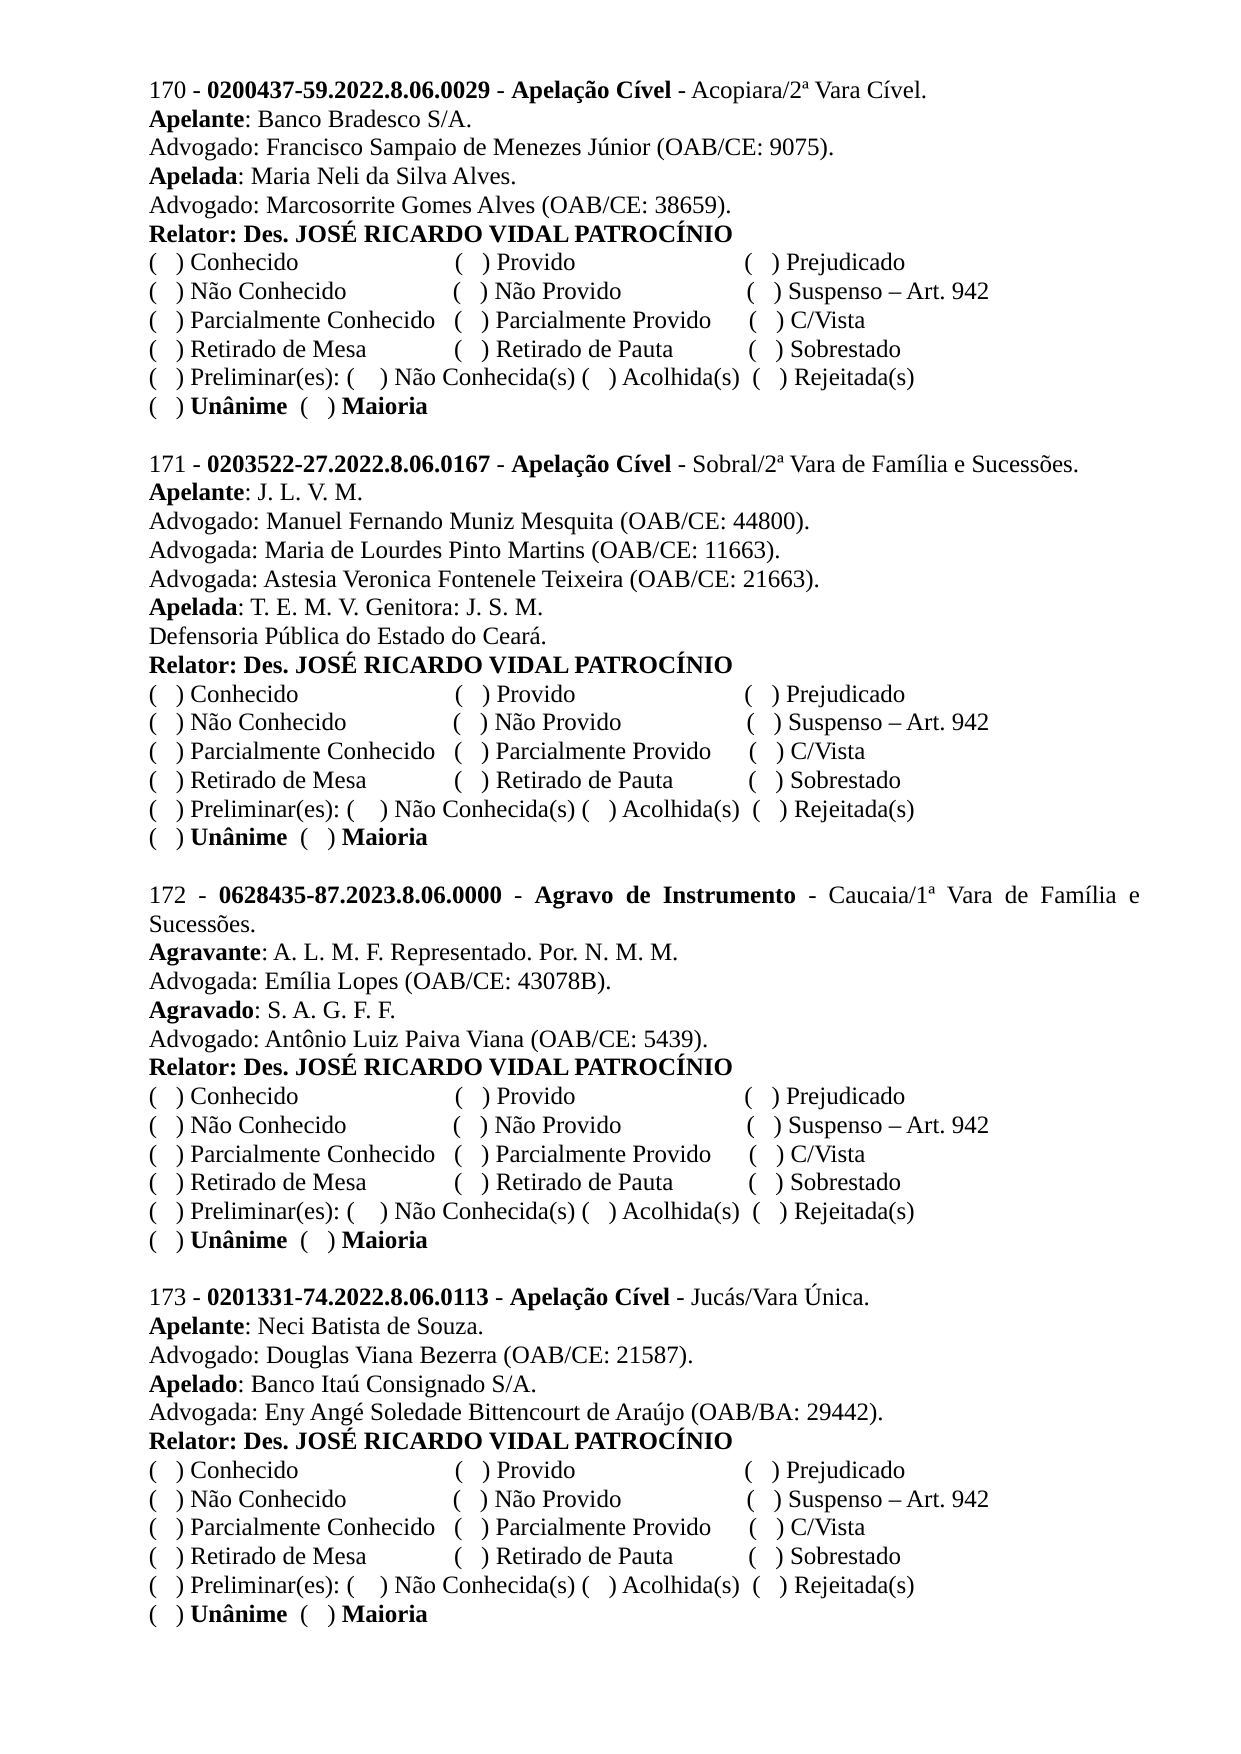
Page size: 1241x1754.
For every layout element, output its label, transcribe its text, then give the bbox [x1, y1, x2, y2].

text ( ) Não Conhecido ( ) Não Provido ( ) Suspenso – Art. 942 [148, 1484, 1158, 1512]
text Advogado: Francisco Sampaio de Menezes Júnior (OAB/CE: 9075). [148, 132, 1140, 161]
text ( ) Retirado de Mesa ( ) Retirado de Pauta ( ) Sobrestado [148, 1541, 1158, 1570]
text ( ) Não Conhecido ( ) Não Provido ( ) Suspenso – Art. 942 [148, 1110, 1158, 1139]
text Advogado: Antônio Luiz Paiva Viana (OAB/CE: 5439). [148, 1024, 1140, 1052]
text ( ) Parcialmente Conhecido ( ) Parcialmente Provido ( ) C/Vista [148, 736, 1158, 765]
text ( ) Parcialmente Conhecido ( ) Parcialmente Provido ( ) C/Vista [148, 305, 1158, 334]
text Advogado: Marcosorrite Gomes Alves (OAB/CE: 38659). [148, 190, 1140, 219]
text Advogada: Eny Angé Soledade Bittencourt de Araújo (OAB/BA: 29442). [148, 1397, 1140, 1426]
text ( ) Retirado de Mesa ( ) Retirado de Pauta ( ) Sobrestado [148, 334, 1158, 362]
text Agravado: S. A. G. F. F. [148, 995, 1140, 1024]
text 173 - 0201331-74.2022.8.06.0113 - Apelação Cível - Jucás/Vara Única. [148, 1282, 1140, 1311]
text Advogado: Douglas Viana Bezerra (OAB/CE: 21587). [148, 1340, 1140, 1369]
text ( ) Preliminar(es): ( ) Não Conhecida(s) ( ) Acolhida(s) ( ) Rejeitada(s) [148, 794, 1158, 822]
text 171 - 0203522-27.2022.8.06.0167 - Apelação Cível - Sobral/2ª Vara de Família e Sucessões. [148, 449, 1140, 477]
text ( ) Preliminar(es): ( ) Não Conhecida(s) ( ) Acolhida(s) ( ) Rejeitada(s) [148, 362, 1158, 391]
text Apelado: Banco Itaú Consignado S/A. [148, 1369, 1140, 1397]
text Apelante: Banco Bradesco S/A. [148, 104, 1140, 132]
text Relator: Des. JOSÉ RICARDO VIDAL PATROCÍNIO [148, 219, 1140, 247]
text ( ) Unânime ( ) Maioria [148, 822, 1158, 851]
text Advogada: Maria de Lourdes Pinto Martins (OAB/CE: 11663). [148, 535, 1140, 564]
text ( ) Retirado de Mesa ( ) Retirado de Pauta ( ) Sobrestado [148, 765, 1158, 794]
text Relator: Des. JOSÉ RICARDO VIDAL PATROCÍNIO [148, 1426, 1140, 1455]
text Advogada: Emília Lopes (OAB/CE: 43078B). [148, 966, 1140, 995]
text ( ) Preliminar(es): ( ) Não Conhecida(s) ( ) Acolhida(s) ( ) Rejeitada(s) [148, 1196, 1158, 1225]
text ( ) Conhecido ( ) Provido ( ) Prejudicado [148, 247, 1141, 276]
text ( ) Unânime ( ) Maioria [148, 1225, 1158, 1254]
text ( ) Unânime ( ) Maioria [148, 1599, 1158, 1627]
text Apelada: Maria Neli da Silva Alves. [148, 161, 1140, 190]
text ( ) Preliminar(es): ( ) Não Conhecida(s) ( ) Acolhida(s) ( ) Rejeitada(s) [148, 1570, 1158, 1599]
text ( ) Não Conhecido ( ) Não Provido ( ) Suspenso – Art. 942 [148, 276, 1158, 305]
text ( ) Parcialmente Conhecido ( ) Parcialmente Provido ( ) C/Vista [148, 1512, 1158, 1541]
text ( ) Não Conhecido ( ) Não Provido ( ) Suspenso – Art. 942 [148, 707, 1158, 736]
text Apelada: T. E. M. V. Genitora: J. S. M. [148, 592, 1140, 621]
text Relator: Des. JOSÉ RICARDO VIDAL PATROCÍNIO [148, 650, 1140, 679]
text Advogada: Astesia Veronica Fontenele Teixeira (OAB/CE: 21663). [148, 564, 1140, 592]
text ( ) Retirado de Mesa ( ) Retirado de Pauta ( ) Sobrestado [148, 1167, 1158, 1196]
text Agravante: A. L. M. F. Representado. Por. N. M. M. [148, 937, 1140, 966]
text Apelante: Neci Batista de Souza. [148, 1311, 1140, 1340]
text 170 - 0200437-59.2022.8.06.0029 - Apelação Cível - Acopiara/2ª Vara Cível. [148, 75, 1140, 104]
text ( ) Conhecido ( ) Provido ( ) Prejudicado [148, 1455, 1141, 1484]
text ( ) Parcialmente Conhecido ( ) Parcialmente Provido ( ) C/Vista [148, 1139, 1158, 1167]
text Relator: Des. JOSÉ RICARDO VIDAL PATROCÍNIO [148, 1052, 1140, 1081]
text Apelante: J. L. V. M. [148, 477, 1140, 506]
text ( ) Conhecido ( ) Provido ( ) Prejudicado [148, 1081, 1141, 1110]
text Advogado: Manuel Fernando Muniz Mesquita (OAB/CE: 44800). [148, 506, 1140, 535]
text Defensoria Pública do Estado do Ceará. [148, 621, 1140, 650]
text ( ) Conhecido ( ) Provido ( ) Prejudicado [148, 679, 1141, 707]
text 172 - 0628435-87.2023.8.06.0000 - Agravo de Instrumento - Caucaia/1ª Vara de Família e Sucessões. [148, 880, 1140, 937]
text ( ) Unânime ( ) Maioria [148, 391, 1158, 420]
